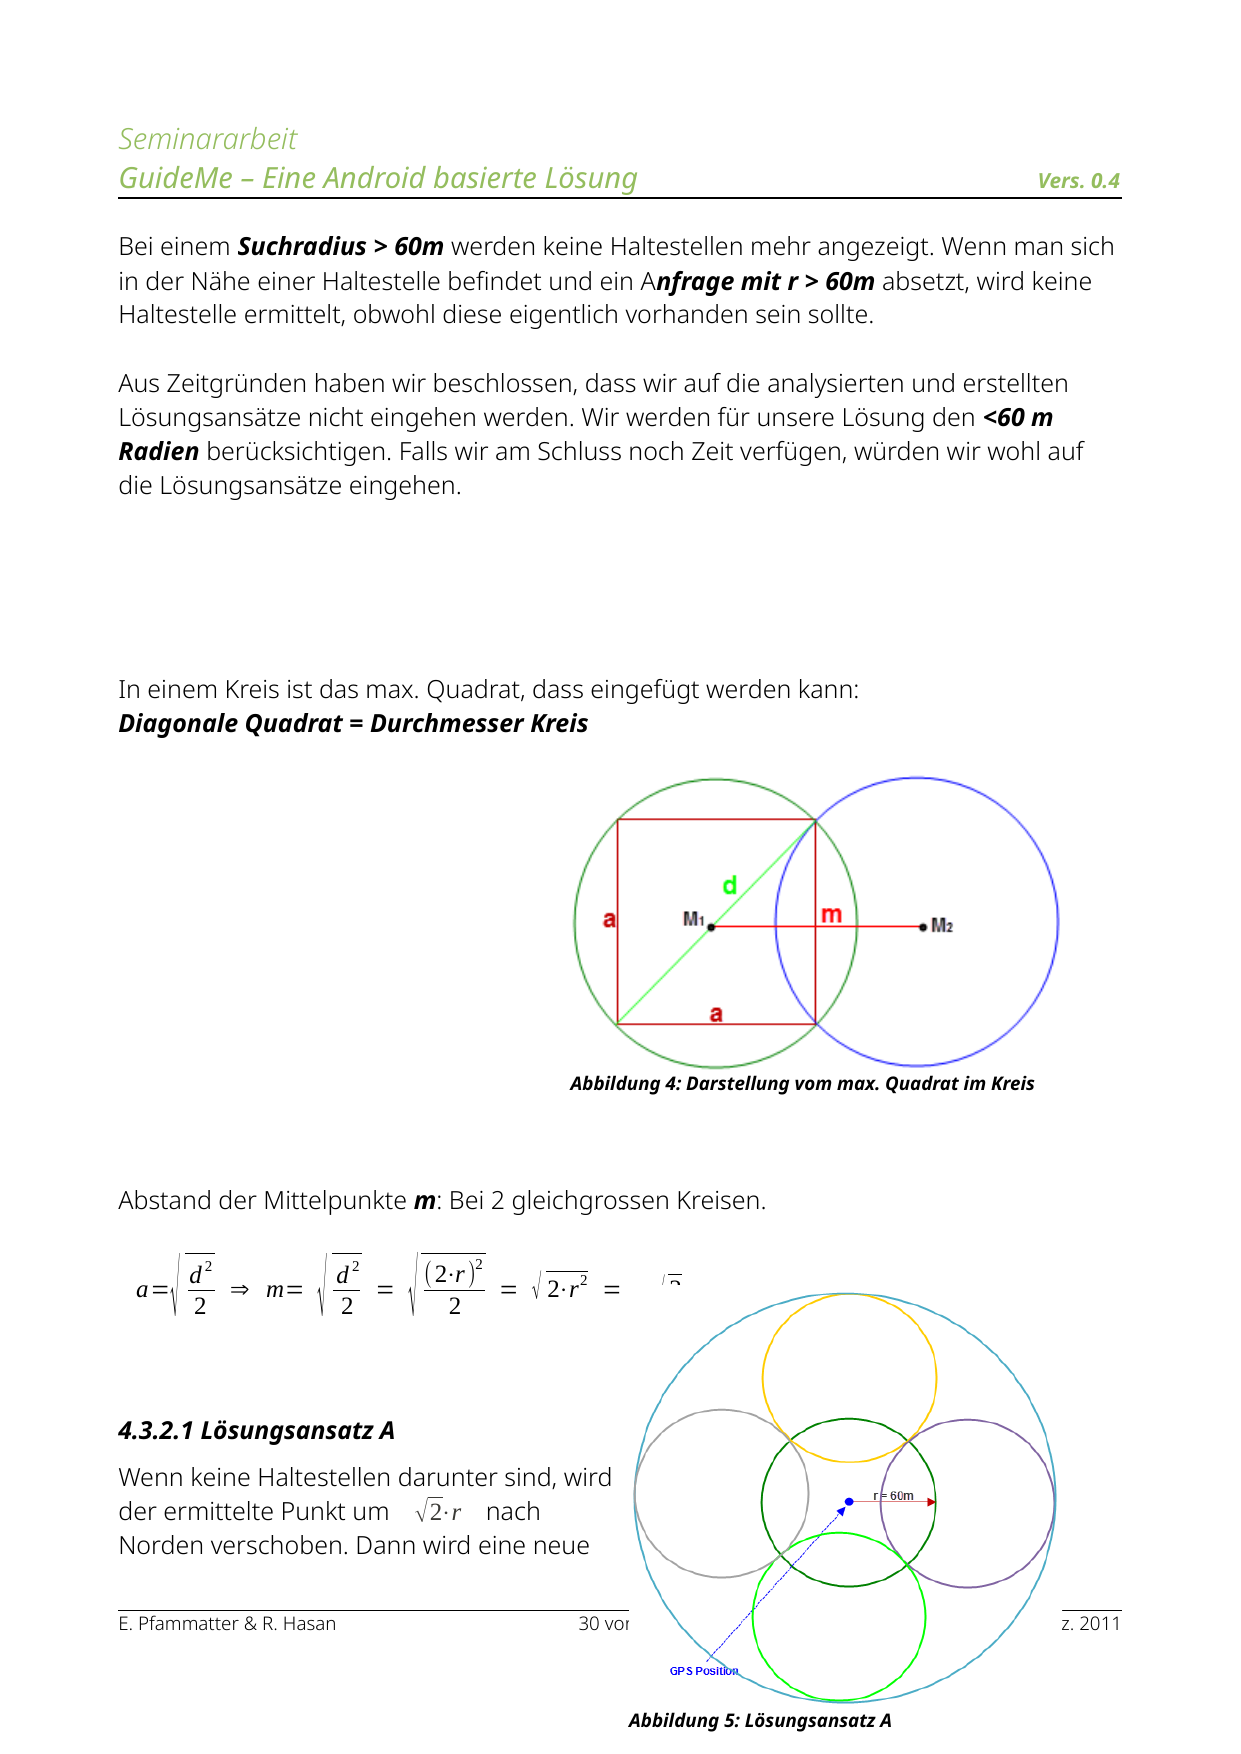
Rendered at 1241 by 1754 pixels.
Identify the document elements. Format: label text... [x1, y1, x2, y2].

subtitle 4.3.2.1 Lösungsansatz A [118, 1413, 629, 1447]
text Wenn keine Haltestellen darunter sind, wird der ermittelte Punkt um nach Norden verschoben. Dann wird eine neue [118, 1459, 629, 1561]
text Aus Zeitgründen haben wir beschlossen, dass wir auf die analysierten und erstellten Lösungsansätze nicht eingehen werden. Wir werden für unsere Lösung den <60 m Radien berücksichtigen. Falls wir am Schluss noch Zeit verfügen, würden wir wohl auf die Lösungsansätze eingehen. [118, 365, 1122, 502]
picture [570, 773, 1063, 1071]
text In einem Kreis ist das max. Quadrat, dass eingefügt werden kann: [118, 672, 1122, 706]
text Bei einem Suchradius > 60m werden keine Haltestellen mehr angezeigt. Wenn man sich in der Nähe einer Haltestelle befindet und ein Anfrage mit r > 60m absetzt, wird keine Haltestelle ermittelt, obwohl diese eigentlich vorhanden sein sollte. [118, 229, 1122, 331]
text Abbildung 5: Lösungsansatz A [629, 1708, 1062, 1733]
text Diagonale Quadrat = Durchmesser Kreis [118, 706, 1122, 740]
subtitle [1063, 1413, 1122, 1447]
text Abbildung 4: Darstellung vom max. Quadrat im Kreis [570, 1071, 1062, 1096]
text [629, 1733, 1062, 1754]
picture [629, 1285, 1063, 1708]
text Abstand der Mittelpunkte m: Bei 2 gleichgrossen Kreisen. [118, 1183, 1122, 1217]
